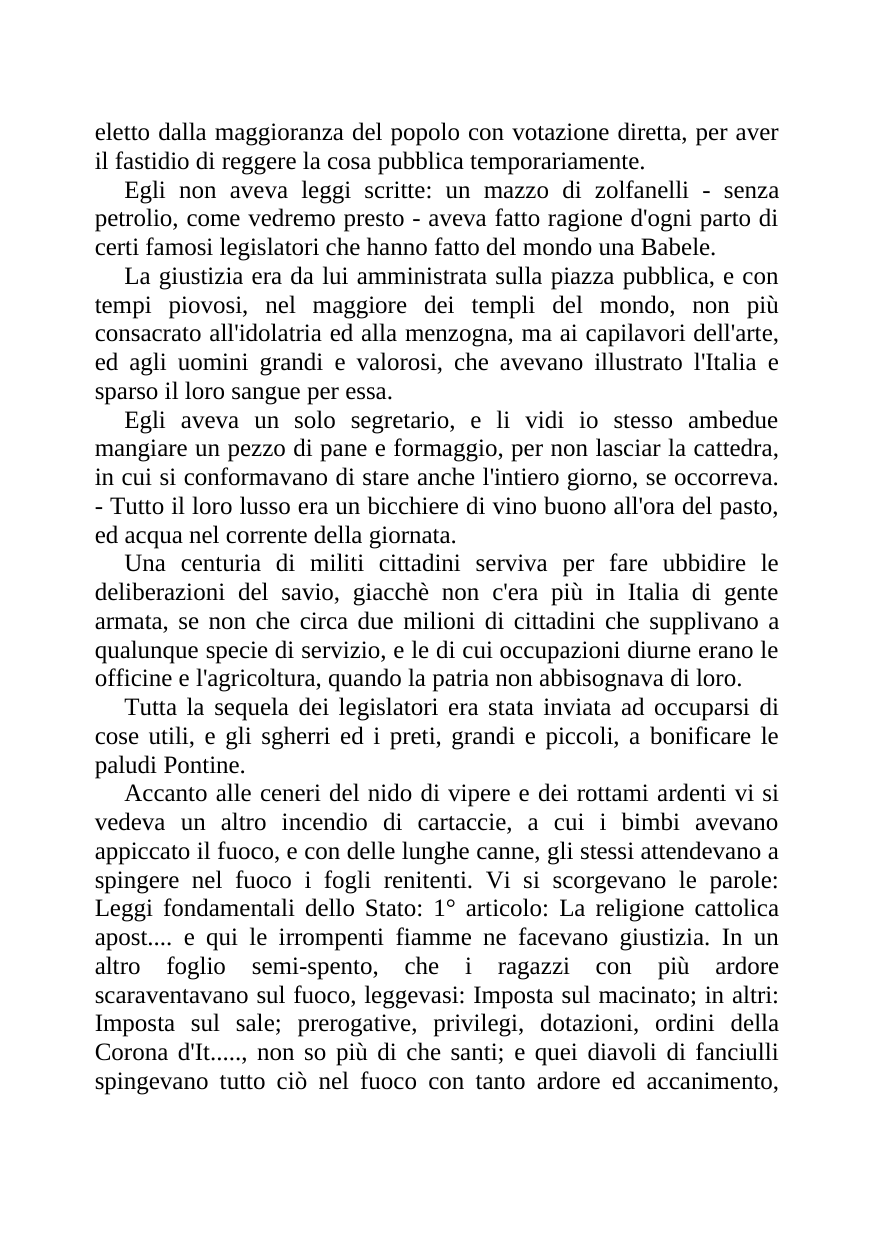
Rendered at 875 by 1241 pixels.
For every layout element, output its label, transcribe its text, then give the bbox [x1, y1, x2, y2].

text eletto dalla maggioranza del popolo con votazione diretta, per aver il fastidio di reggere la cosa pubblica temporariamente. [94, 117, 779, 175]
text Tutta la sequela dei legislatori era stata inviata ad occuparsi di cose utili, e gli sgherri ed i preti, grandi e piccoli, a bonificare le paludi Pontine. [94, 692, 779, 778]
text Egli non aveva leggi scritte: un mazzo di zolfanelli - senza petrolio, come vedremo presto - aveva fatto ragione d'ogni parto di certi famosi legislatori che hanno fatto del mondo una Babele. [94, 175, 779, 261]
text La giustizia era da lui amministrata sulla piazza pubblica, e con tempi piovosi, nel maggiore dei templi del mondo, non più consacrato all'idolatria ed alla menzogna, ma ai capilavori dell'arte, ed agli uomini grandi e valorosi, che avevano illustrato l'Italia e sparso il loro sangue per essa. [94, 261, 779, 405]
text Accanto alle ceneri del nido di vipere e dei rottami ardenti vi si vedeva un altro incendio di cartaccie, a cui i bimbi avevano appiccato il fuoco, e con delle lunghe canne, gli stessi attendevano a spingere nel fuoco i fogli renitenti. Vi si scorgevano le parole: Leggi fondamentali dello Stato: 1° articolo: La religione cattolica apost.... e qui le irrompenti fiamme ne facevano giustizia. In un altro foglio semi-spento, che i ragazzi con più ardore scaraventavano sul fuoco, leggevasi: Imposta sul macinato; in altri: Imposta sul sale; prerogative, privilegi, dotazioni, ordini della Corona d'It....., non so più di che santi; e quei diavoli di fanciulli spingevano tutto ciò nel fuoco con tanto ardore ed accanimento, [94, 778, 779, 1095]
text Egli aveva un solo segretario, e li vidi io stesso ambedue mangiare un pezzo di pane e formaggio, per non lasciar la cattedra, in cui si conformavano di stare anche l'intiero giorno, se occorreva. - Tutto il loro lusso era un bicchiere di vino buono all'ora del pasto, ed acqua nel corrente della giornata. [94, 405, 779, 548]
text Una centuria di militi cittadini serviva per fare ubbidire le deliberazioni del savio, giacchè non c'era più in Italia di gente armata, se non che circa due milioni di cittadini che supplivano a qualunque specie di servizio, e le di cui occupazioni diurne erano le officine e l'agricoltura, quando la patria non abbisognava di loro. [94, 548, 779, 692]
